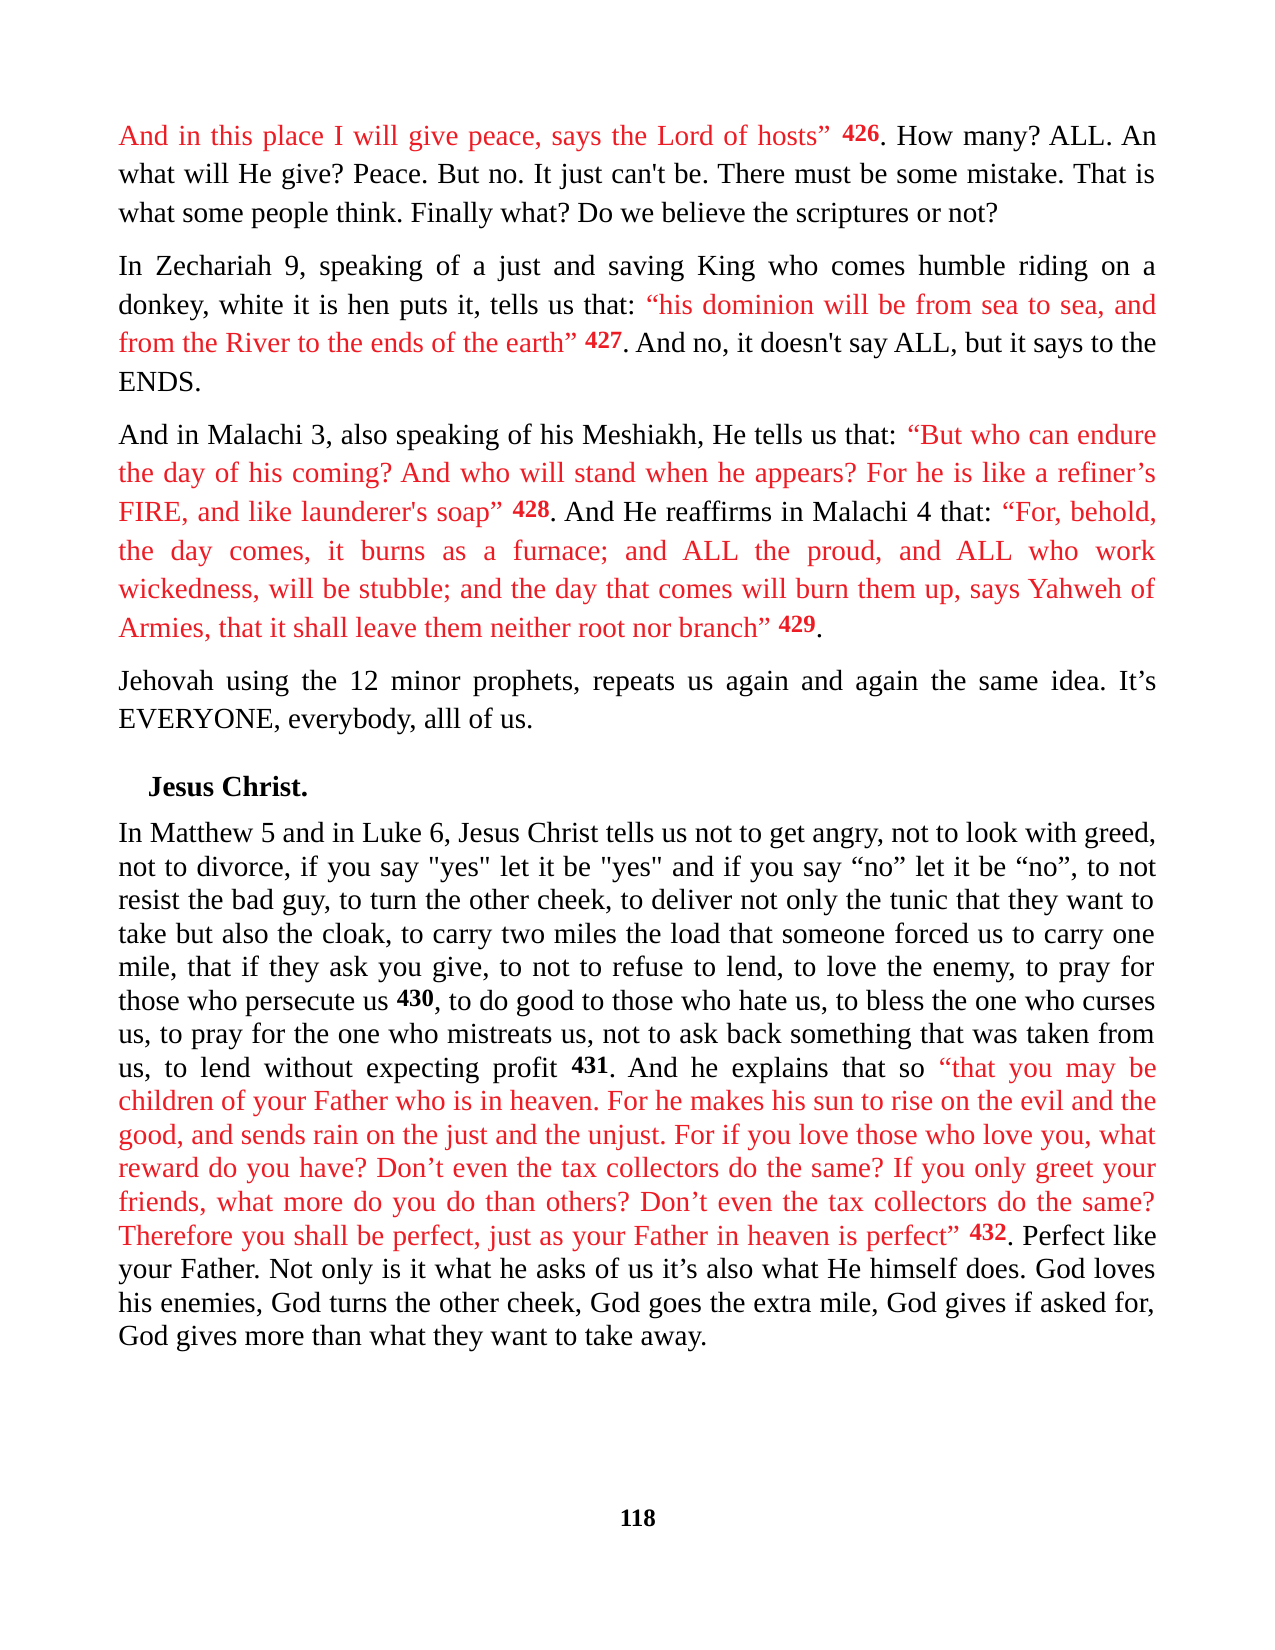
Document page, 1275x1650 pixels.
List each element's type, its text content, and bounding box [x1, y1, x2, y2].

text In Matthew 5 and in Luke 6, Jesus Christ tells us not to get angry, not to look with greed, not to divorce, if you say "yes" let it be "yes" and if you say “no” let it be “no”, to not resist the bad guy, to turn the other cheek, to deliver not only the tunic that they want to take but also the cloak, to carry two miles the load that someone forced us to carry one mile, that if they ask you give, to not to refuse to lend, to love the enemy, to pray for those who persecute us , to do good to those who hate us, to bless the one who curses us, to pray for the one who mistreats us, not to ask back something that was taken from us, to lend without expecting profit . And he explains that so “that you may be children of your Father who is in heaven. For he makes his sun to rise on the evil and the good, and sends rain on the just and the unjust. For if you love those who love you, what reward do you have? Don’t even the tax collectors do the same? If you only greet your friends, what more do you do than others? Don’t even the tax collectors do the same? Therefore you shall be perfect, just as your Father in heaven is perfect” . Perfect like your Father. Not only is it what he asks of us it’s also what He himself does. God loves his enemies, God turns the other cheek, God goes the extra mile, God gives if asked for, God gives more than what they want to take away. [118, 815, 1157, 1352]
text Jehovah using the 12 minor prophets, repeats us again and again the same idea. It’s EVERYONE, everybody, alll of us. [118, 663, 1157, 735]
text In Zechariah 9, speaking of a just and saving King who comes humble riding on a donkey, white it is hen puts it, tells us that: “his dominion will be from sea to sea, and from the River to the ends of the earth” . And no, it doesn't say ALL, but it says to the ENDS. [118, 248, 1157, 397]
text And in this place I will give peace, says the Lord of hosts” . How many? ALL. An what will He give? Peace. But no. It just can't be. There must be some mistake. That is what some people think. Finally what? Do we believe the scriptures or not? [118, 118, 1157, 229]
subtitle Jesus Christ. [148, 769, 1157, 803]
text And in Malachi 3, also speaking of his Meshiakh, He tells us that: “But who can endure the day of his coming? And who will stand when he appears? For he is like a refiner’s FIRE, and like launderer's soap” . And He reaffirms in Malachi 4 that: “For, behold, the day comes, it burns as a furnace; and ALL the proud, and ALL who work wickedness, will be stubble; and the day that comes will burn them up, says Yahweh of Armies, that it shall leave them neither root nor branch” . [118, 417, 1157, 643]
